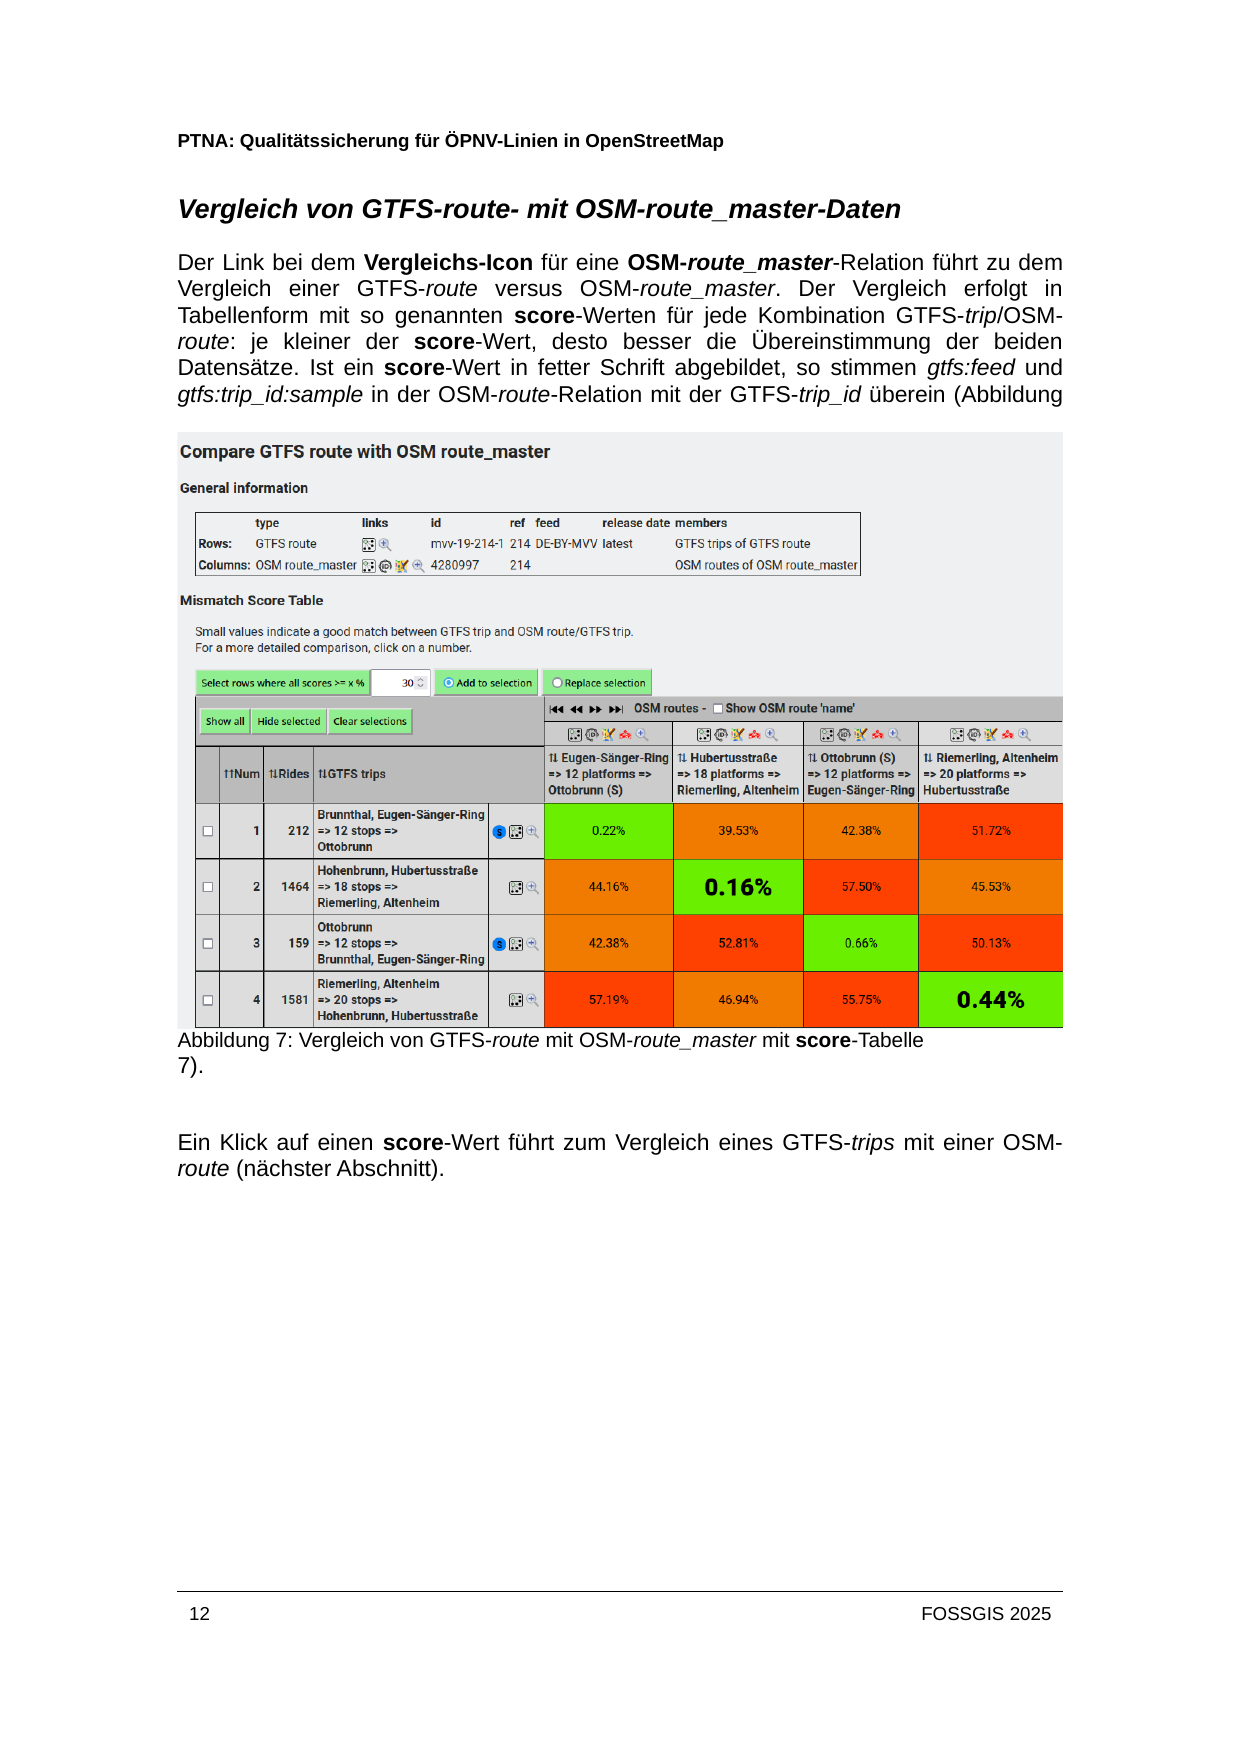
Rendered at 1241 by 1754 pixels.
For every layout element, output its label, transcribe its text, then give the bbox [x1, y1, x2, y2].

subtitle Vergleich von GTFS-route- mit OSM-route_master-Daten [177, 193, 1063, 225]
text Ein Klick auf einen score-Wert führt zum Vergleich eines GTFS-trips mit einer OSM-route (nächster Abschnitt). [177, 1128, 1063, 1181]
text 7). [177, 1052, 1063, 1079]
text Der Link bei dem Vergleichs-Icon für eine OSM-route_master-Relation führt zu dem Vergleich einer GTFS-route versus OSM-route_master. Der Vergleich erfolgt in Tabellenform mit so genannten score-Werten für jede Kombination GTFS-trip/OSM-route: je kleiner der score-Wert, desto besser die Übereinstimmung der beiden Datensätze. Ist ein score-Wert in fetter Schrift abgebildet, so stimmen gtfs:feed und gtfs:trip_id:sample in der OSM-route-Relation mit der GTFS-trip_id überein (Abbildung [177, 249, 1063, 432]
text Abbildung 7: Vergleich von GTFS-route mit OSM-route_master mit score-Tabelle [177, 1029, 1063, 1052]
picture [177, 432, 1063, 1029]
